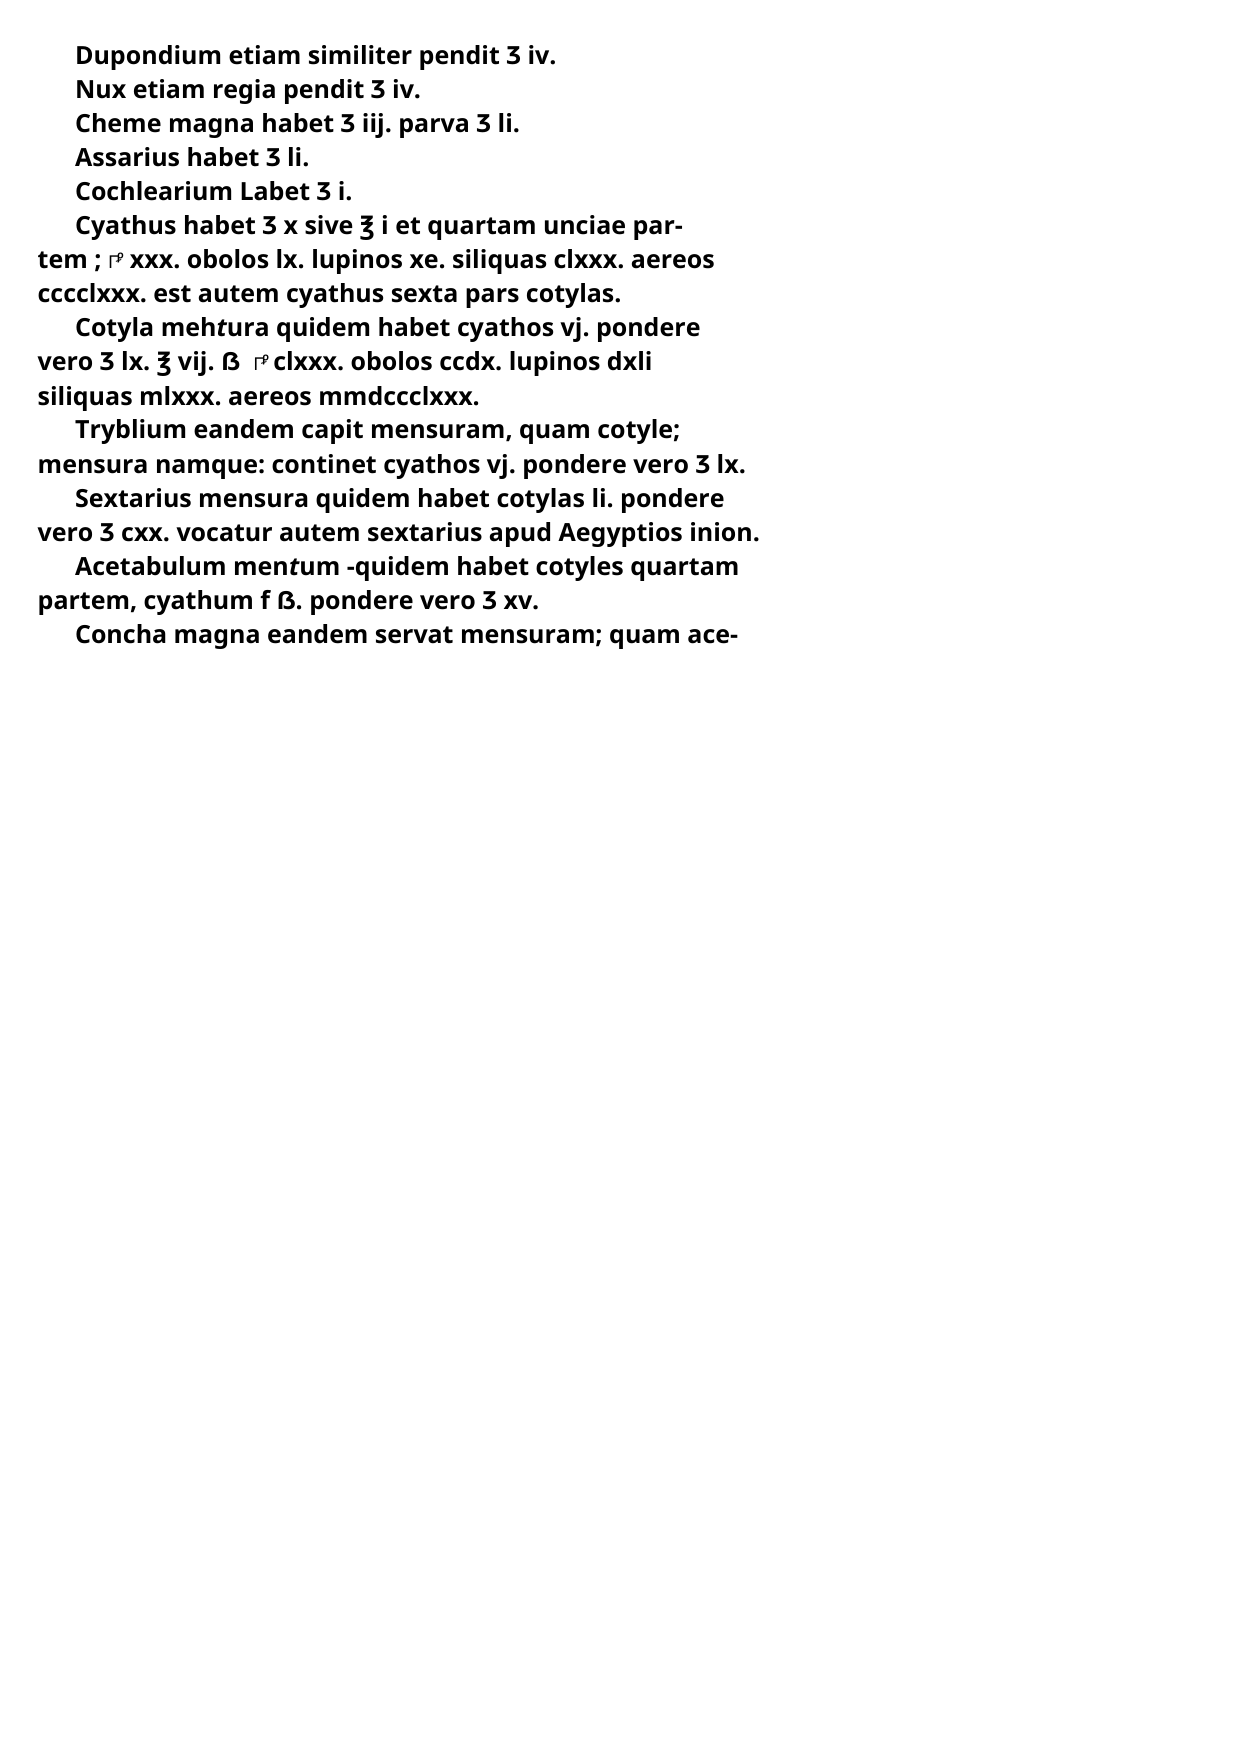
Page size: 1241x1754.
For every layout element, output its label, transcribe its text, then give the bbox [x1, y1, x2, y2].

text Assarius habet Ʒ li. [37, 140, 1203, 174]
text Cheme magna habet Ʒ iij. parva Ʒ li. [37, 106, 1203, 140]
text Cyathus habet Ʒ x sive ℥ i et quartam unciae par- tem ; 𐆈 xxx. obolos lx. lupinos xe. siliquas clxxx. aereos cccclxxx. est autem cyathus sexta pars cotylas. [37, 208, 1203, 310]
text Cochlearium Labet Ʒ i. [37, 174, 1203, 208]
text Concha magna eandem servat mensuram; quam ace- [37, 617, 1203, 651]
text Sextarius mensura quidem habet cotylas li. pondere vero Ʒ cxx. vocatur autem sextarius apud Aegyptios inion. [37, 480, 1203, 548]
text Cotyla mehtura quidem habet cyathos vj. pondere vero Ʒ lx. ℥ vij. ẞ 𐆈 clxxx. obolos ccdx. lupinos dxli siliquas mlxxx. aereos mmdccclxxx. [37, 310, 1203, 412]
text Dupondium etiam similiter pendit Ʒ iv. [37, 37, 1203, 72]
text Nux etiam regia pendit Ʒ iv. [37, 72, 1203, 106]
text Acetabulum mentum -quidem habet cotyles quartam partem, cyathum f ẞ. pondere vero Ʒ xv. [37, 548, 1203, 617]
text Tryblium eandem capit mensuram, quam cotyle; mensura namque: continet cyathos vj. pondere vero Ʒ lx. [37, 412, 1203, 480]
